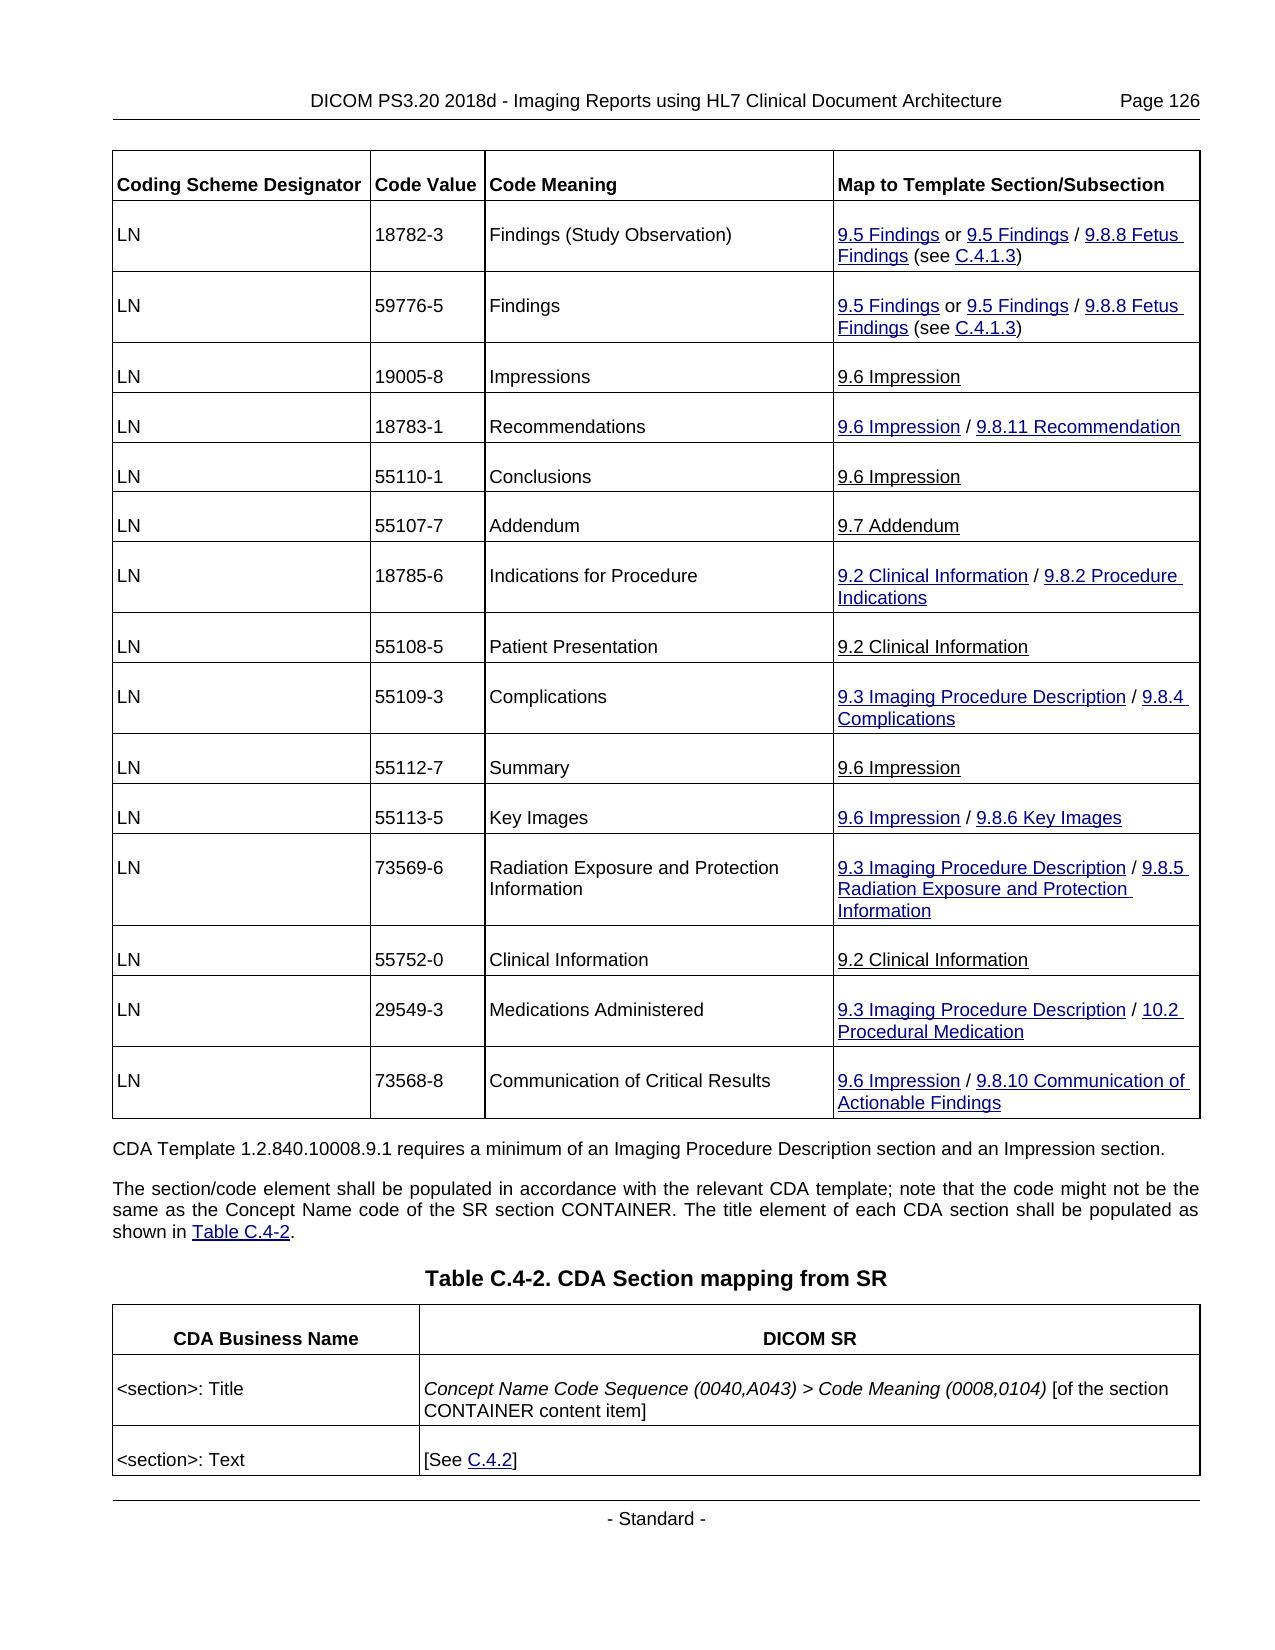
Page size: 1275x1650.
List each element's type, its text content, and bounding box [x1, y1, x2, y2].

table_cell 18783-1 [371, 393, 484, 442]
table_header Map to Template Section/Subsection [834, 151, 1199, 200]
table_cell 9.6 Impression / 9.8.10 Communication of Actionable Findings [834, 1047, 1199, 1117]
table_header Coding Scheme Designator [113, 151, 370, 200]
table_cell 55108-5 [371, 613, 484, 662]
table_cell 9.6 Impression [834, 734, 1199, 783]
table_cell Addendum [486, 492, 833, 541]
table_cell 55109-3 [371, 663, 484, 733]
table_cell <section>: Title [113, 1355, 419, 1425]
table_cell 55752-0 [371, 926, 484, 975]
table_cell Conclusions [486, 443, 833, 491]
table_cell 9.2 Clinical Information / 9.8.2 Procedure Indications [834, 542, 1199, 612]
table_cell 73569-6 [371, 834, 484, 925]
table_cell Clinical Information [486, 926, 833, 975]
table_cell 9.6 Impression / 9.8.11 Recommendation [834, 393, 1199, 442]
table_cell Radiation Exposure and Protection Information [486, 834, 833, 925]
table_cell Key Images [486, 784, 833, 832]
table_cell Indications for Procedure [486, 542, 833, 612]
table_cell 55113-5 [371, 784, 484, 832]
table_cell <section>: Text [113, 1426, 419, 1475]
table_cell 9.6 Impression [834, 443, 1199, 491]
table_cell LN [113, 201, 370, 271]
table_cell 9.3 Imaging Procedure Description / 10.2 Procedural Medication [834, 976, 1199, 1046]
table_cell 18785-6 [371, 542, 484, 612]
table_cell 55107-7 [371, 492, 484, 541]
table_cell 18782-3 [371, 201, 484, 271]
table_cell 9.5 Findings or 9.5 Findings / 9.8.8 Fetus Findings (see C.4.1.3) [834, 201, 1199, 271]
table_cell LN [113, 976, 370, 1046]
table_cell Impressions [486, 343, 833, 392]
table_cell 9.6 Impression [834, 343, 1199, 392]
table_cell Recommendations [486, 393, 833, 442]
table_cell 9.2 Clinical Information [834, 613, 1199, 662]
table_cell LN [113, 443, 370, 491]
table_cell LN [113, 492, 370, 541]
table_cell 9.3 Imaging Procedure Description / 9.8.5 Radiation Exposure and Protection Information [834, 834, 1199, 925]
table_cell 73568-8 [371, 1047, 484, 1117]
table_header CDA Business Name [113, 1305, 419, 1354]
table_cell LN [113, 393, 370, 442]
table_cell 55110-1 [371, 443, 484, 491]
table_cell Concept Name Code Sequence (0040,A043) > Code Meaning (0008,0104) [of the section CONTAINER content item] [420, 1355, 1199, 1425]
text The section/code element shall be populated in accordance with the relevant CDA template; note that the code might not be the same as the Concept Name code of the SR section CONTAINER. The title element of each CDA section shall be populated as shown in Table C.4-2. [112, 1178, 1200, 1242]
table_cell LN [113, 734, 370, 783]
table_header DICOM SR [420, 1305, 1199, 1354]
table_cell 9.7 Addendum [834, 492, 1199, 541]
table_cell 9.6 Impression / 9.8.6 Key Images [834, 784, 1199, 832]
table_cell 19005-8 [371, 343, 484, 392]
table_cell LN [113, 542, 370, 612]
table_cell 9.5 Findings or 9.5 Findings / 9.8.8 Fetus Findings (see C.4.1.3) [834, 272, 1199, 342]
table_cell LN [113, 834, 370, 925]
table_cell Findings (Study Observation) [486, 201, 833, 271]
table_cell 55112-7 [371, 734, 484, 783]
table_cell 59776-5 [371, 272, 484, 342]
table_cell LN [113, 926, 370, 975]
table_cell Findings [486, 272, 833, 342]
table_cell [See C.4.2] [420, 1426, 1199, 1475]
table_cell LN [113, 272, 370, 342]
text Table C.4-2. CDA Section mapping from SR [112, 1265, 1200, 1291]
table_cell LN [113, 613, 370, 662]
table_cell 29549-3 [371, 976, 484, 1046]
table_cell Patient Presentation [486, 613, 833, 662]
table_cell LN [113, 663, 370, 733]
table_cell LN [113, 343, 370, 392]
table_cell Summary [486, 734, 833, 783]
table_cell 9.3 Imaging Procedure Description / 9.8.4 Complications [834, 663, 1199, 733]
table_cell Complications [486, 663, 833, 733]
text CDA Template 1.2.840.10008.9.1 requires a minimum of an Imaging Procedure Description section and an Impression section. [112, 1137, 1200, 1159]
table_cell Communication of Critical Results [486, 1047, 833, 1117]
table_cell 9.2 Clinical Information [834, 926, 1199, 975]
table_header Code Value [371, 151, 484, 200]
table_cell LN [113, 1047, 370, 1117]
table_cell LN [113, 784, 370, 832]
table_cell Medications Administered [486, 976, 833, 1046]
table_header Code Meaning [486, 151, 833, 200]
